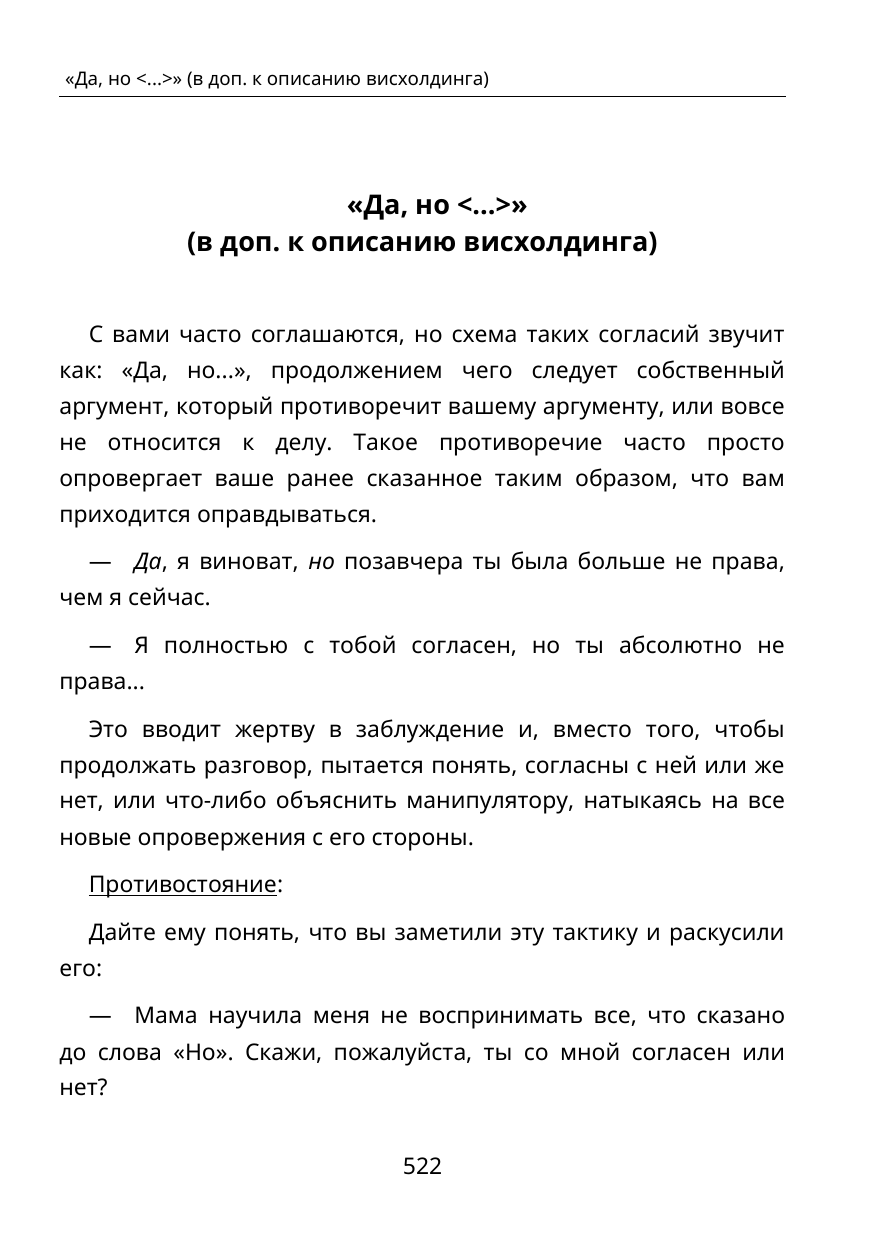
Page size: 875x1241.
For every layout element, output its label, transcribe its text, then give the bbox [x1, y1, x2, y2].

list Да, я виноват, но позавчера ты была больше не права, чем я сейчас. [59, 545, 786, 612]
text Противостояние: [59, 868, 786, 899]
text Дайте ему понять, что вы заметили эту тактику и раскусили его: [59, 916, 786, 983]
list Мама научила меня не воспринимать все, что сказано до слова «Но». Скажи, пожалуйста, ты со мной согласен или нет? [59, 999, 786, 1103]
text Это вводит жертву в заблуждение и, вместо того, чтобы продолжать разговор, пытается понять, согласны с ней или же нет, или что-либо объяснить манипулятору, натыкаясь на все новые опровержения с его стороны. [59, 713, 786, 852]
subtitle «Да, но <...>» (в доп. к описанию висхолдинга) [59, 185, 786, 259]
list Я полностью с тобой согласен, но ты абсолютно не права... [59, 629, 786, 696]
text С вами часто соглашаются, но схема таких согласий звучит как: «Да, но...», продолжением чего следует собственный аргумент, который противоречит вашему аргументу, или вовсе не относится к делу. Такое противоречие часто просто опровергает ваше ранее сказанное таким образом, что вам приходится оправдываться. [59, 318, 786, 529]
